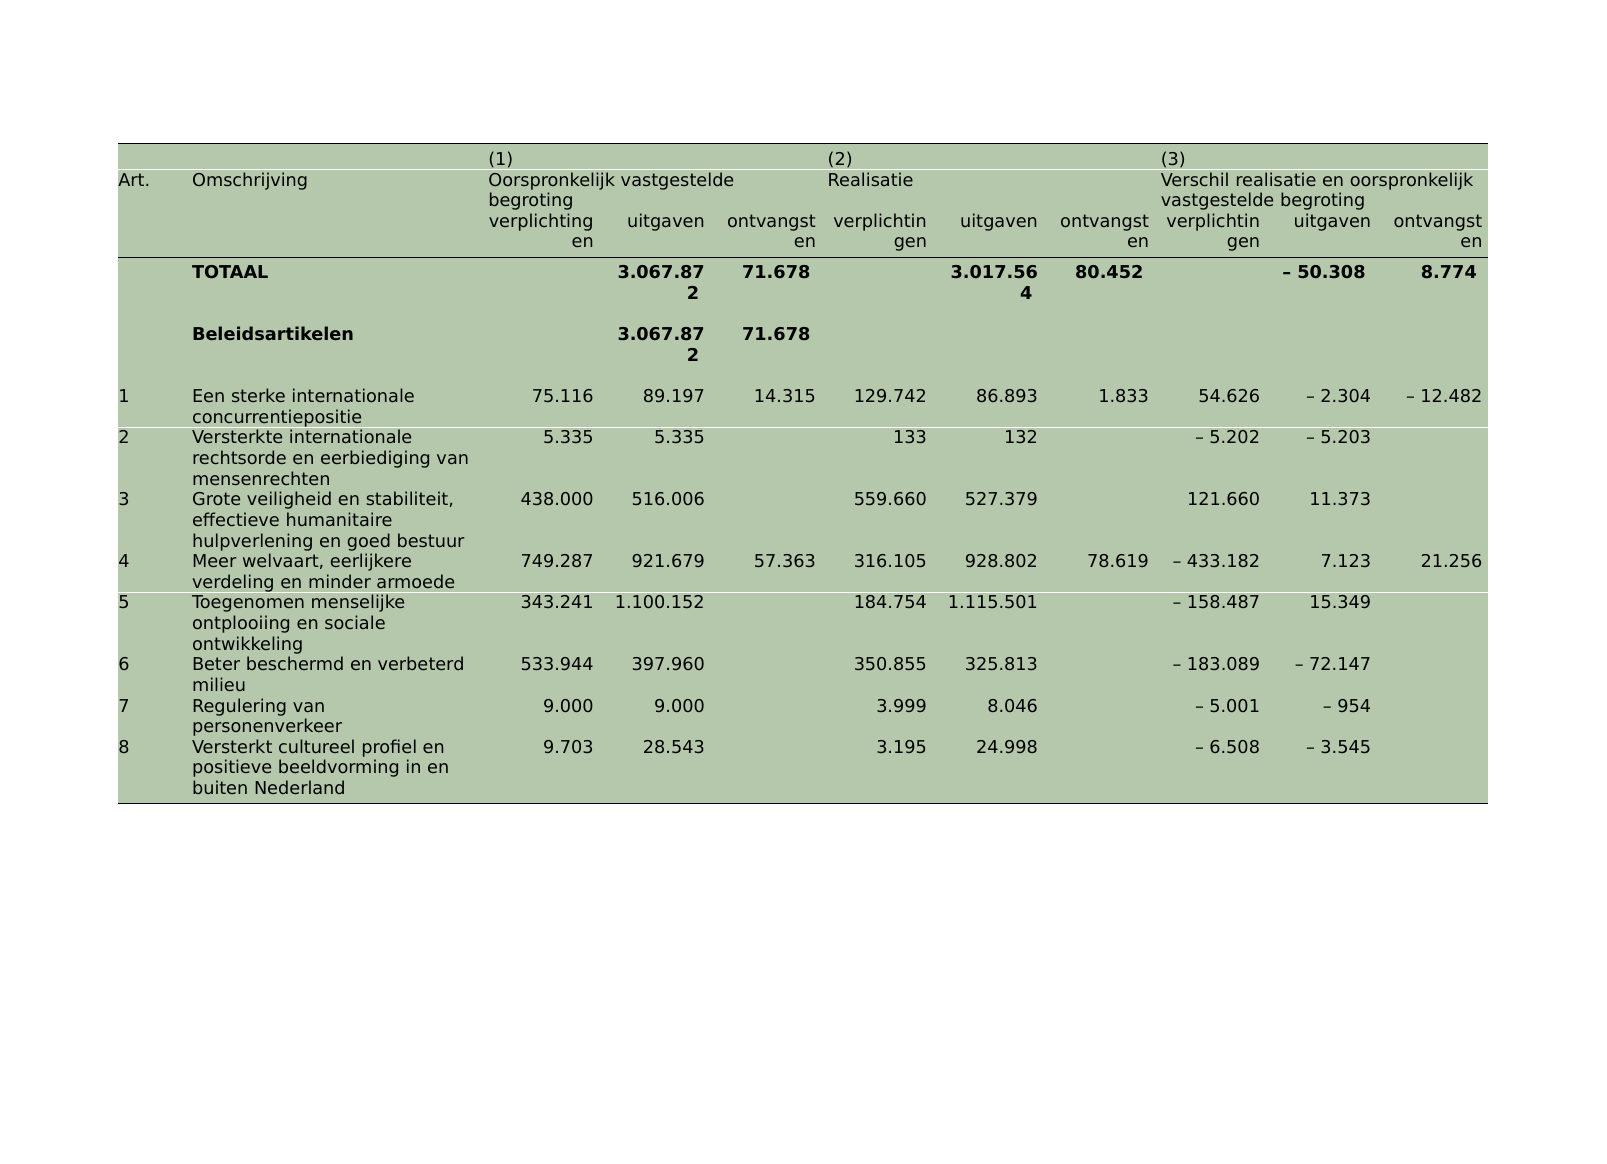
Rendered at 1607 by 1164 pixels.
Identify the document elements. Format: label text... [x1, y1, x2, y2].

table_cell 8.046 [933, 696, 1044, 737]
table_cell verplichtingen [822, 211, 933, 257]
table_cell [1377, 593, 1488, 654]
table_cell [710, 304, 822, 324]
table_cell [118, 304, 186, 324]
table_cell 54.626 [1155, 386, 1266, 427]
table_cell 325.813 [933, 654, 1044, 696]
table_cell [1377, 737, 1488, 803]
table_cell [710, 366, 822, 386]
table_cell 9.000 [599, 696, 710, 737]
table_cell [1044, 696, 1155, 737]
table_cell 3.067.872 [599, 258, 710, 304]
table_cell Grote veiligheid en stabiliteit, effectieve humanitaire hulpverlening en goed bestuur [186, 489, 482, 551]
table_cell [1044, 654, 1155, 696]
table_cell 24.998 [933, 737, 1044, 803]
table_cell [1377, 366, 1488, 386]
table_cell – 72.147 [1266, 654, 1377, 696]
table_cell – 183.089 [1155, 654, 1266, 696]
table_cell Toegenomen menselijke ontplooiing en sociale ontwikkeling [186, 593, 482, 654]
table_cell 7 [118, 696, 186, 737]
table_cell [1377, 696, 1488, 737]
table_cell Meer welvaart, eerlijkere verdeling en minder armoede [186, 551, 482, 592]
table_cell [822, 366, 933, 386]
table_cell [710, 737, 822, 803]
table_cell 14.315 [710, 386, 822, 427]
table_cell 5.335 [482, 428, 599, 489]
table_cell Een sterke internationale concurrentiepositie [186, 386, 482, 427]
table_cell 11.373 [1266, 489, 1377, 551]
table_cell 7.123 [1266, 551, 1377, 592]
table_cell [710, 428, 822, 489]
table_cell [1266, 304, 1377, 324]
table_cell 75.116 [482, 386, 599, 427]
table_cell 438.000 [482, 489, 599, 551]
table_cell 57.363 [710, 551, 822, 592]
table_cell 132 [933, 428, 1044, 489]
table_cell – 5.202 [1155, 428, 1266, 489]
table_cell [1044, 366, 1155, 386]
table_cell 89.197 [599, 386, 710, 427]
table_cell Omschrijving [186, 170, 482, 211]
table_cell TOTAAL [186, 258, 482, 304]
table_cell 397.960 [599, 654, 710, 696]
table_cell 1.115.501 [933, 593, 1044, 654]
table_cell [1377, 304, 1488, 324]
table_cell 749.287 [482, 551, 599, 592]
table_cell – 5.001 [1155, 696, 1266, 737]
table_cell [1155, 304, 1266, 324]
table_cell [1377, 324, 1488, 366]
table_cell – 50.308 [1266, 258, 1377, 304]
table_cell – 954 [1266, 696, 1377, 737]
table_cell 1.100.152 [599, 593, 710, 654]
table_cell Beter beschermd en verbeterd milieu [186, 654, 482, 696]
table_cell 71.678 [710, 324, 822, 366]
table_cell 5.335 [599, 428, 710, 489]
table_cell [186, 366, 482, 386]
table_cell 559.660 [822, 489, 933, 551]
table_cell [118, 366, 186, 386]
table_cell [710, 696, 822, 737]
table_cell [118, 324, 186, 366]
table_cell [1044, 593, 1155, 654]
table_cell 928.802 [933, 551, 1044, 592]
table_cell uitgaven [599, 211, 710, 257]
table_cell 21.256 [1377, 551, 1488, 592]
table_header [118, 144, 186, 169]
table_cell [822, 258, 933, 304]
table_cell 78.619 [1044, 551, 1155, 592]
table_cell Regulering van personenverkeer [186, 696, 482, 737]
table_cell 343.241 [482, 593, 599, 654]
table_cell 516.006 [599, 489, 710, 551]
table_cell 316.105 [822, 551, 933, 592]
table_cell 3 [118, 489, 186, 551]
table_cell [482, 258, 599, 304]
table_cell 5 [118, 593, 186, 654]
table_cell [1044, 324, 1155, 366]
table_cell 129.742 [822, 386, 933, 427]
table_cell [710, 489, 822, 551]
table_cell – 6.508 [1155, 737, 1266, 803]
table_cell verplichtingen [1155, 211, 1266, 257]
table_cell 3.999 [822, 696, 933, 737]
table_cell [1266, 366, 1377, 386]
table_cell 3.067.872 [599, 324, 710, 366]
table_cell [186, 211, 482, 257]
table_cell – 2.304 [1266, 386, 1377, 427]
table_header (3) [1155, 144, 1488, 169]
table_cell – 158.487 [1155, 593, 1266, 654]
table_cell [933, 324, 1044, 366]
table_cell 1 [118, 386, 186, 427]
table_cell uitgaven [933, 211, 1044, 257]
table_cell Verschil realisatie en oorspronkelijk vastgestelde begroting [1155, 170, 1488, 211]
table_cell Beleidsartikelen [186, 324, 482, 366]
table_header (2) [822, 144, 1155, 169]
table_cell 8.774 [1377, 258, 1488, 304]
table_cell Art. [118, 170, 186, 211]
table_cell ontvangsten [1377, 211, 1488, 257]
table_header [186, 144, 482, 169]
table_cell 121.660 [1155, 489, 1266, 551]
table_cell [1377, 428, 1488, 489]
table_cell – 5.203 [1266, 428, 1377, 489]
table_cell ontvangsten [1044, 211, 1155, 257]
table_cell [710, 654, 822, 696]
table_cell [482, 366, 599, 386]
table_cell 28.543 [599, 737, 710, 803]
table_cell Versterkte internationale rechtsorde en eerbiediging van mensenrechten [186, 428, 482, 489]
table_cell 3.017.564 [933, 258, 1044, 304]
table_cell 15.349 [1266, 593, 1377, 654]
table_cell [482, 324, 599, 366]
table_cell Realisatie [822, 170, 1155, 211]
table_cell verplichtingen [482, 211, 599, 257]
table_cell [1155, 366, 1266, 386]
table_cell [1266, 324, 1377, 366]
table_cell [710, 593, 822, 654]
table_cell [1044, 489, 1155, 551]
table_cell [1044, 304, 1155, 324]
table_cell Oorspronkelijk vastgestelde begroting [482, 170, 822, 211]
table_cell 1.833 [1044, 386, 1155, 427]
table_cell [118, 258, 186, 304]
table_cell [118, 211, 186, 257]
table_cell – 3.545 [1266, 737, 1377, 803]
table_cell 527.379 [933, 489, 1044, 551]
table_cell [1155, 258, 1266, 304]
table_cell [1377, 489, 1488, 551]
table_cell 71.678 [710, 258, 822, 304]
table_cell [933, 304, 1044, 324]
table_cell [1044, 428, 1155, 489]
table_cell 80.452 [1044, 258, 1155, 304]
table_cell [933, 366, 1044, 386]
table_cell 133 [822, 428, 933, 489]
table_cell [1155, 324, 1266, 366]
table_cell [186, 304, 482, 324]
table_cell [599, 304, 710, 324]
table_cell [822, 324, 933, 366]
table_cell [1044, 737, 1155, 803]
table_header (1) [482, 144, 822, 169]
table_cell ontvangsten [710, 211, 822, 257]
table_cell 2 [118, 428, 186, 489]
table_cell 3.195 [822, 737, 933, 803]
table_cell – 12.482 [1377, 386, 1488, 427]
table_cell 921.679 [599, 551, 710, 592]
table_cell uitgaven [1266, 211, 1377, 257]
table_cell 4 [118, 551, 186, 592]
table_cell 533.944 [482, 654, 599, 696]
table_cell 9.000 [482, 696, 599, 737]
table_cell 350.855 [822, 654, 933, 696]
table_cell 184.754 [822, 593, 933, 654]
table_cell 86.893 [933, 386, 1044, 427]
table_cell [599, 366, 710, 386]
table_cell 6 [118, 654, 186, 696]
table_cell [482, 304, 599, 324]
table_cell 9.703 [482, 737, 599, 803]
table_cell Versterkt cultureel profiel en positieve beeldvorming in en buiten Nederland [186, 737, 482, 803]
table_cell – 433.182 [1155, 551, 1266, 592]
table_cell [822, 304, 933, 324]
table_cell [1377, 654, 1488, 696]
table_cell 8 [118, 737, 186, 803]
